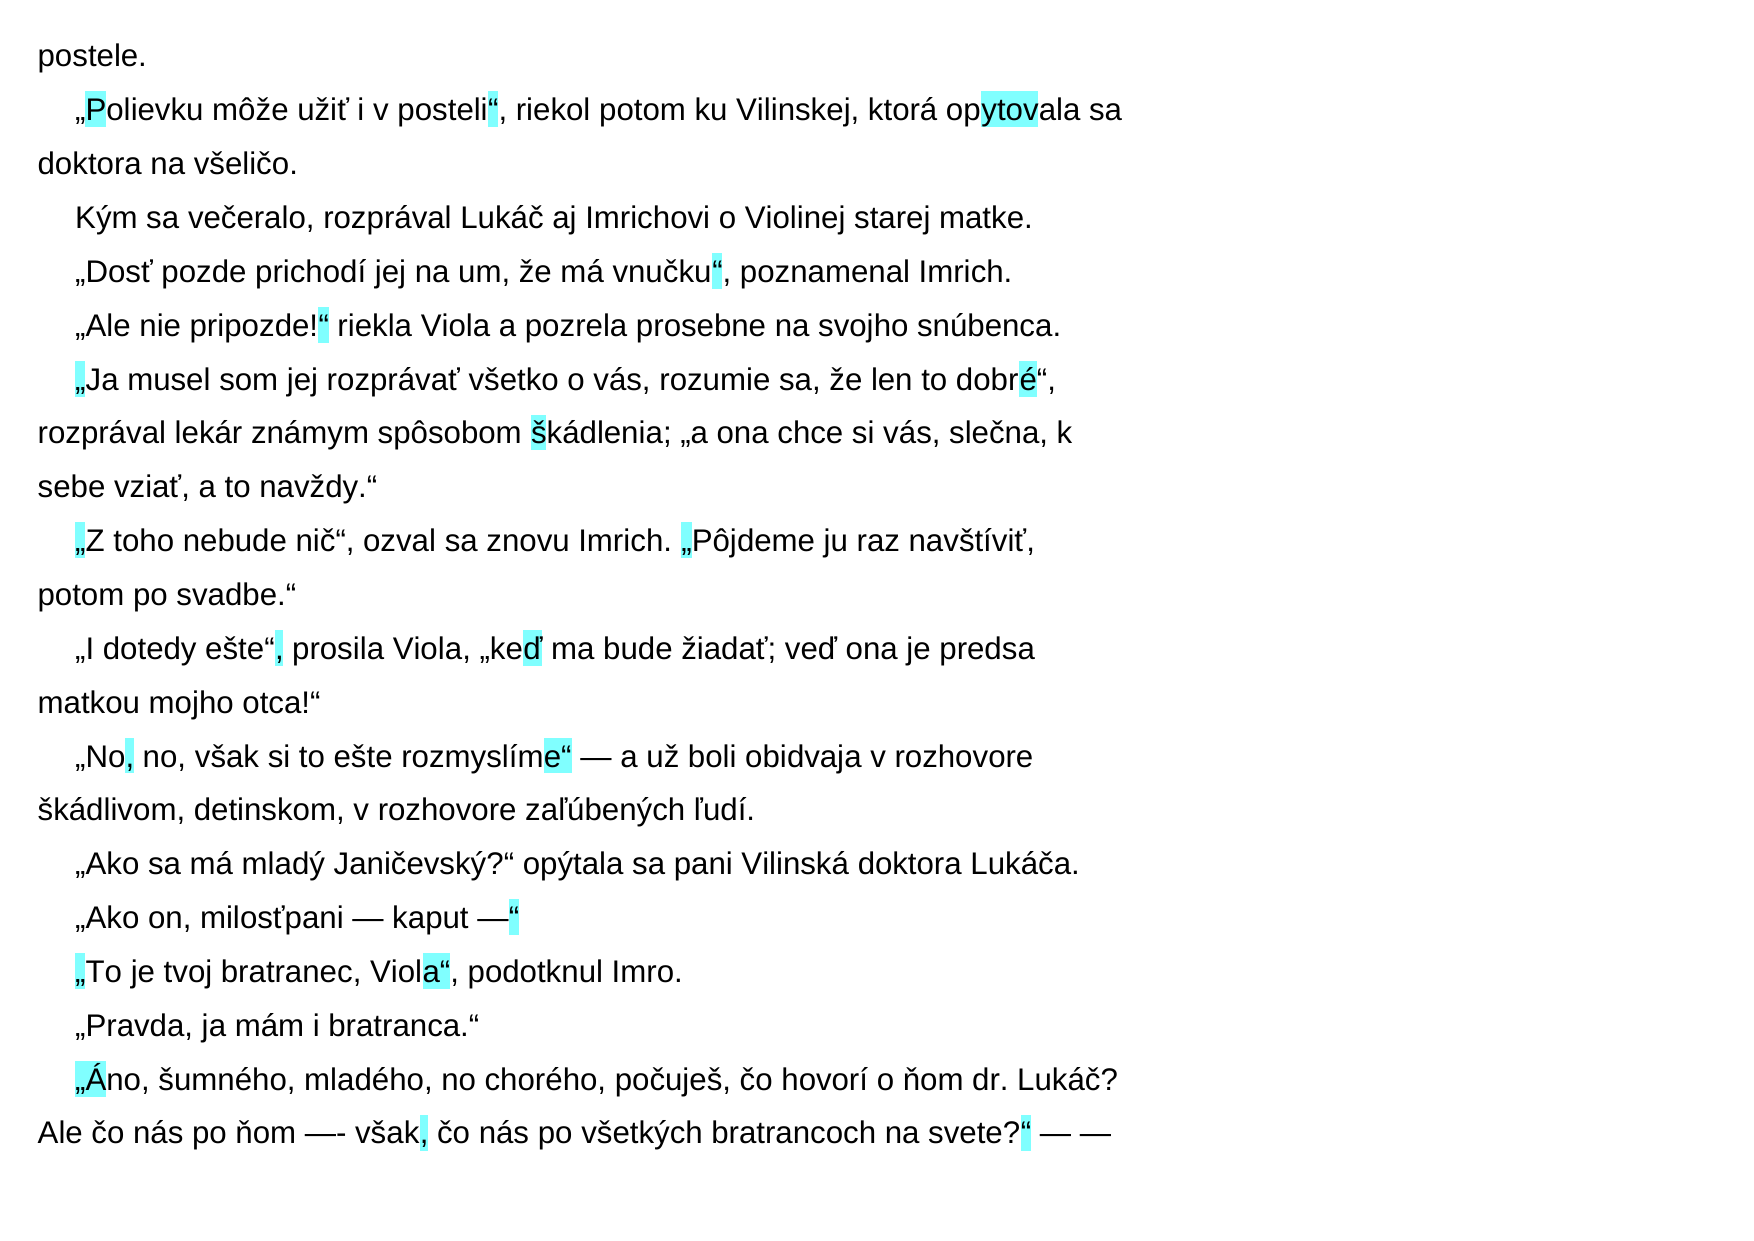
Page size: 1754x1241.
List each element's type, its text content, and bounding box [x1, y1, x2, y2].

text „Ja musel som jej rozprávať všetko o vás, rozumie sa, že len to dobré“, rozprával lekár známym spôsobom škádlenia; „a ona chce si vás, slečna, k sebe vziať, a to navždy.“ [37, 361, 1130, 504]
text „Dosť pozde prichodí jej na um, že má vnučku“, poznamenal Imrich. [37, 253, 1130, 289]
text „I dotedy ešte“, prosila Viola, „keď ma bude žiadať; veď ona je predsa matkou mojho otca!“ [37, 630, 1130, 720]
text „Áno, šumného, mladého, no chorého, počuješ, čo hovorí o ňom dr. Lukáč? Ale čo nás po ňom —- však, čo nás po všetkých bratrancoch na svete?“ — — [37, 1061, 1130, 1151]
text Kým sa večeralo, rozprával Lukáč aj Imrichovi o Violinej starej matke. [37, 199, 1130, 235]
text „Z toho nebude nič“, ozval sa znovu Imrich. „Pôjdeme ju raz navštíviť, potom po svadbe.“ [37, 522, 1130, 612]
text „Pravda, ja mám i bratranca.“ [37, 1007, 1130, 1043]
text „Polievku môže užiť i v posteli“, riekol potom ku Vilinskej, ktorá opytovala sa doktora na všeličo. [37, 91, 1130, 181]
text „Ale nie pripozde!“ riekla Viola a pozrela prosebne na svojho snúbenca. [37, 307, 1130, 343]
text „No, no, však si to ešte rozmyslíme“ — a už boli obidvaja v rozhovore škádlivom, detinskom, v rozhovore zaľúbených ľudí. [37, 738, 1130, 827]
text „To je tvoj bratranec, Viola“, podotknul Imro. [37, 953, 1130, 989]
text postele. [37, 37, 1130, 73]
text „Ako on, milosťpani — kaput —“ [37, 899, 1130, 935]
text „Ako sa má mladý Janičevský?“ opýtala sa pani Vilinská doktora Lukáča. [37, 845, 1130, 881]
